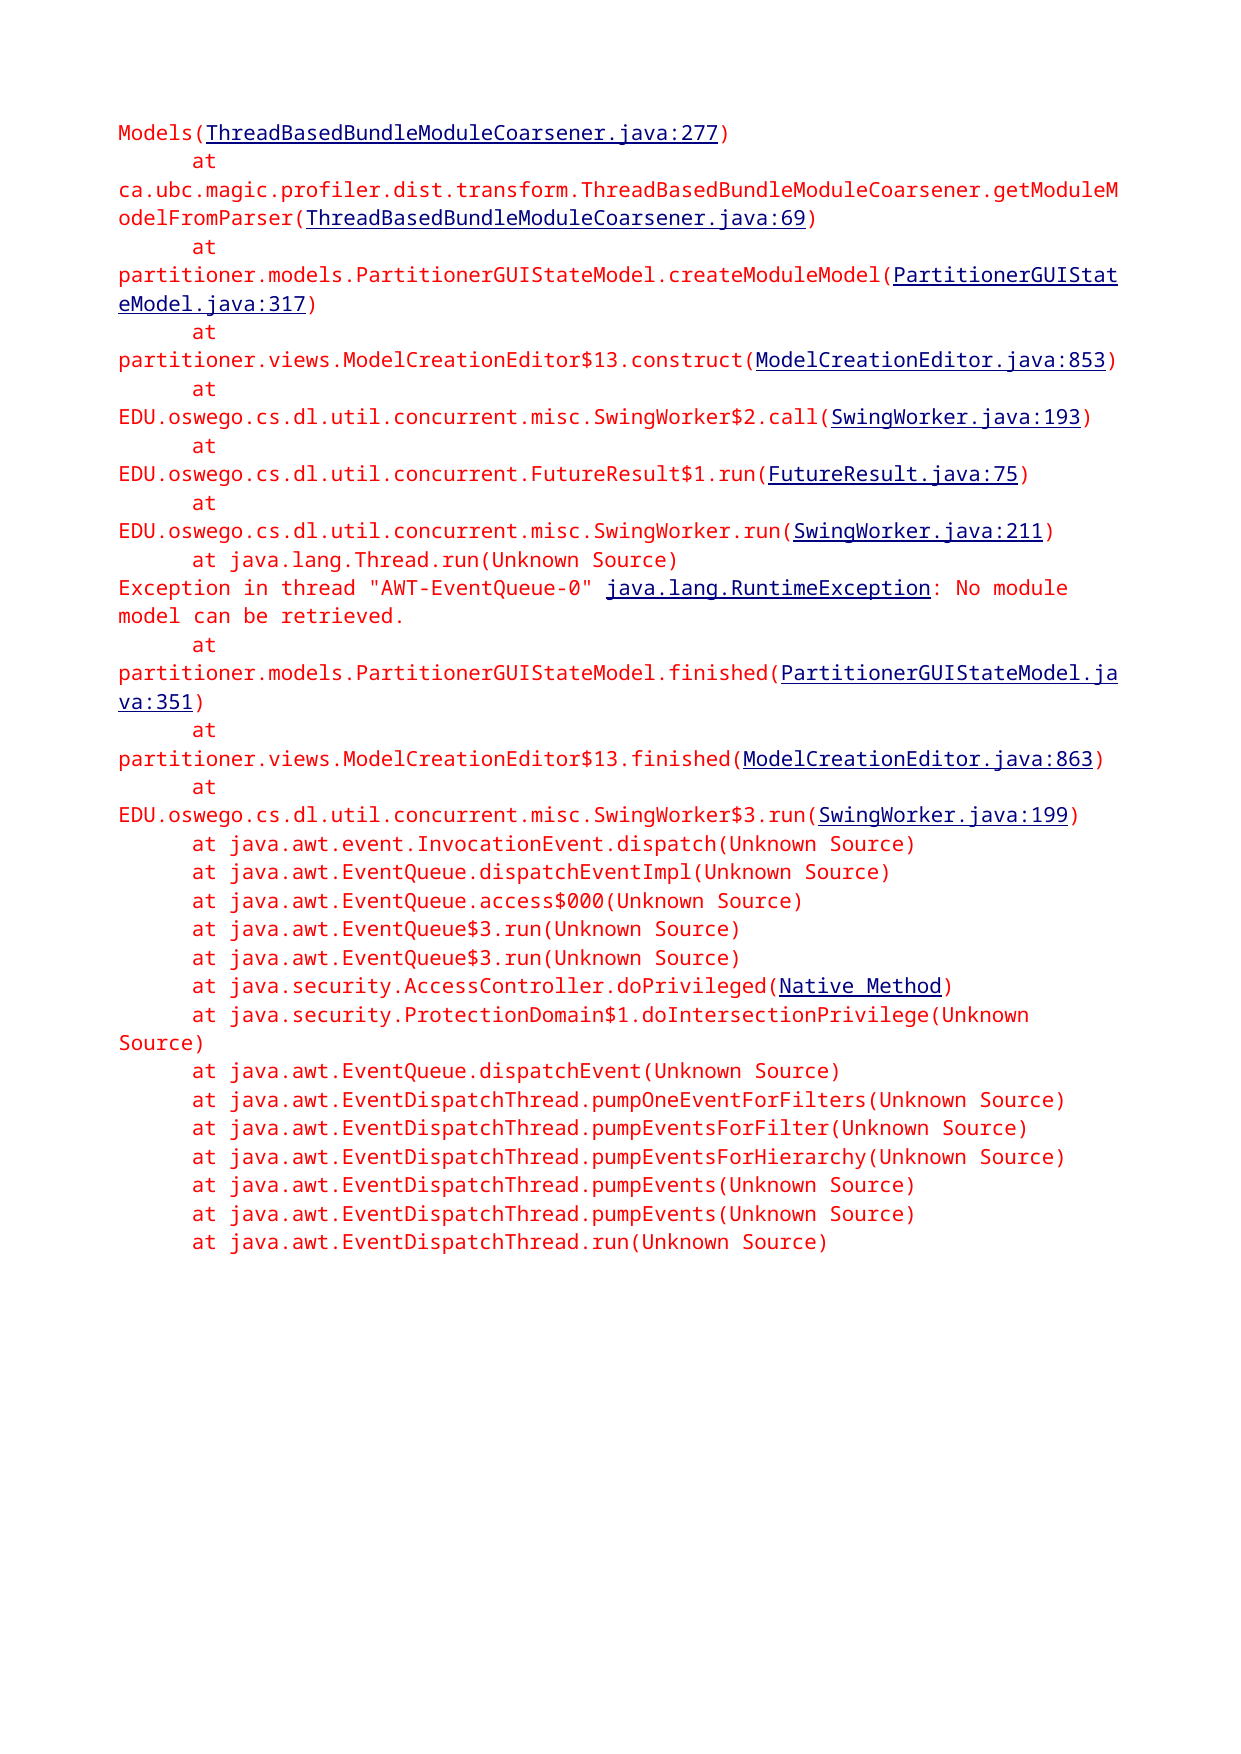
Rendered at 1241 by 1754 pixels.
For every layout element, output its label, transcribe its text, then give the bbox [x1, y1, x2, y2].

text at java.awt.EventDispatchThread.pumpOneEventForFilters(Unknown Source) [118, 1085, 1122, 1113]
text at EDU.oswego.cs.dl.util.concurrent.FutureResult$1.run(FutureResult.java:75) [118, 431, 1122, 488]
text at EDU.oswego.cs.dl.util.concurrent.misc.SwingWorker$2.call(SwingWorker.java:193) [118, 374, 1122, 431]
text at java.security.AccessController.doPrivileged(Native Method) [118, 971, 1122, 1000]
text at partitioner.views.ModelCreationEditor$13.finished(ModelCreationEditor.java:863) [118, 715, 1122, 772]
text at java.awt.EventDispatchThread.pumpEvents(Unknown Source) [118, 1170, 1122, 1199]
text at java.awt.EventQueue$3.run(Unknown Source) [118, 943, 1122, 971]
text Models(ThreadBasedBundleModuleCoarsener.java:277) [118, 118, 1122, 147]
text at ca.ubc.magic.profiler.dist.transform.ThreadBasedBundleModuleCoarsener.getModuleModelFromParser(ThreadBasedBundleModuleCoarsener.java:69) [118, 147, 1122, 232]
text at java.awt.EventDispatchThread.pumpEvents(Unknown Source) [118, 1199, 1122, 1227]
text at partitioner.models.PartitionerGUIStateModel.createModuleModel(PartitionerGUIStateModel.java:317) [118, 232, 1122, 317]
text at java.awt.EventQueue.access$000(Unknown Source) [118, 886, 1122, 914]
text at java.awt.EventQueue$3.run(Unknown Source) [118, 914, 1122, 943]
text at EDU.oswego.cs.dl.util.concurrent.misc.SwingWorker$3.run(SwingWorker.java:199) [118, 772, 1122, 829]
text at partitioner.models.PartitionerGUIStateModel.finished(PartitionerGUIStateModel.java:351) [118, 630, 1122, 715]
text at java.awt.event.InvocationEvent.dispatch(Unknown Source) [118, 829, 1122, 857]
text at java.security.ProtectionDomain$1.doIntersectionPrivilege(Unknown Source) [118, 1000, 1122, 1057]
text at java.awt.EventDispatchThread.pumpEventsForHierarchy(Unknown Source) [118, 1142, 1122, 1170]
text at java.awt.EventDispatchThread.run(Unknown Source) [118, 1227, 1122, 1256]
text at java.lang.Thread.run(Unknown Source) [118, 545, 1122, 573]
text at EDU.oswego.cs.dl.util.concurrent.misc.SwingWorker.run(SwingWorker.java:211) [118, 488, 1122, 545]
text at java.awt.EventQueue.dispatchEventImpl(Unknown Source) [118, 857, 1122, 886]
text at partitioner.views.ModelCreationEditor$13.construct(ModelCreationEditor.java:853) [118, 317, 1122, 374]
text at java.awt.EventDispatchThread.pumpEventsForFilter(Unknown Source) [118, 1113, 1122, 1142]
text at java.awt.EventQueue.dispatchEvent(Unknown Source) [118, 1057, 1122, 1085]
text Exception in thread "AWT-EventQueue-0" java.lang.RuntimeException: No module model can be retrieved. [118, 573, 1122, 630]
